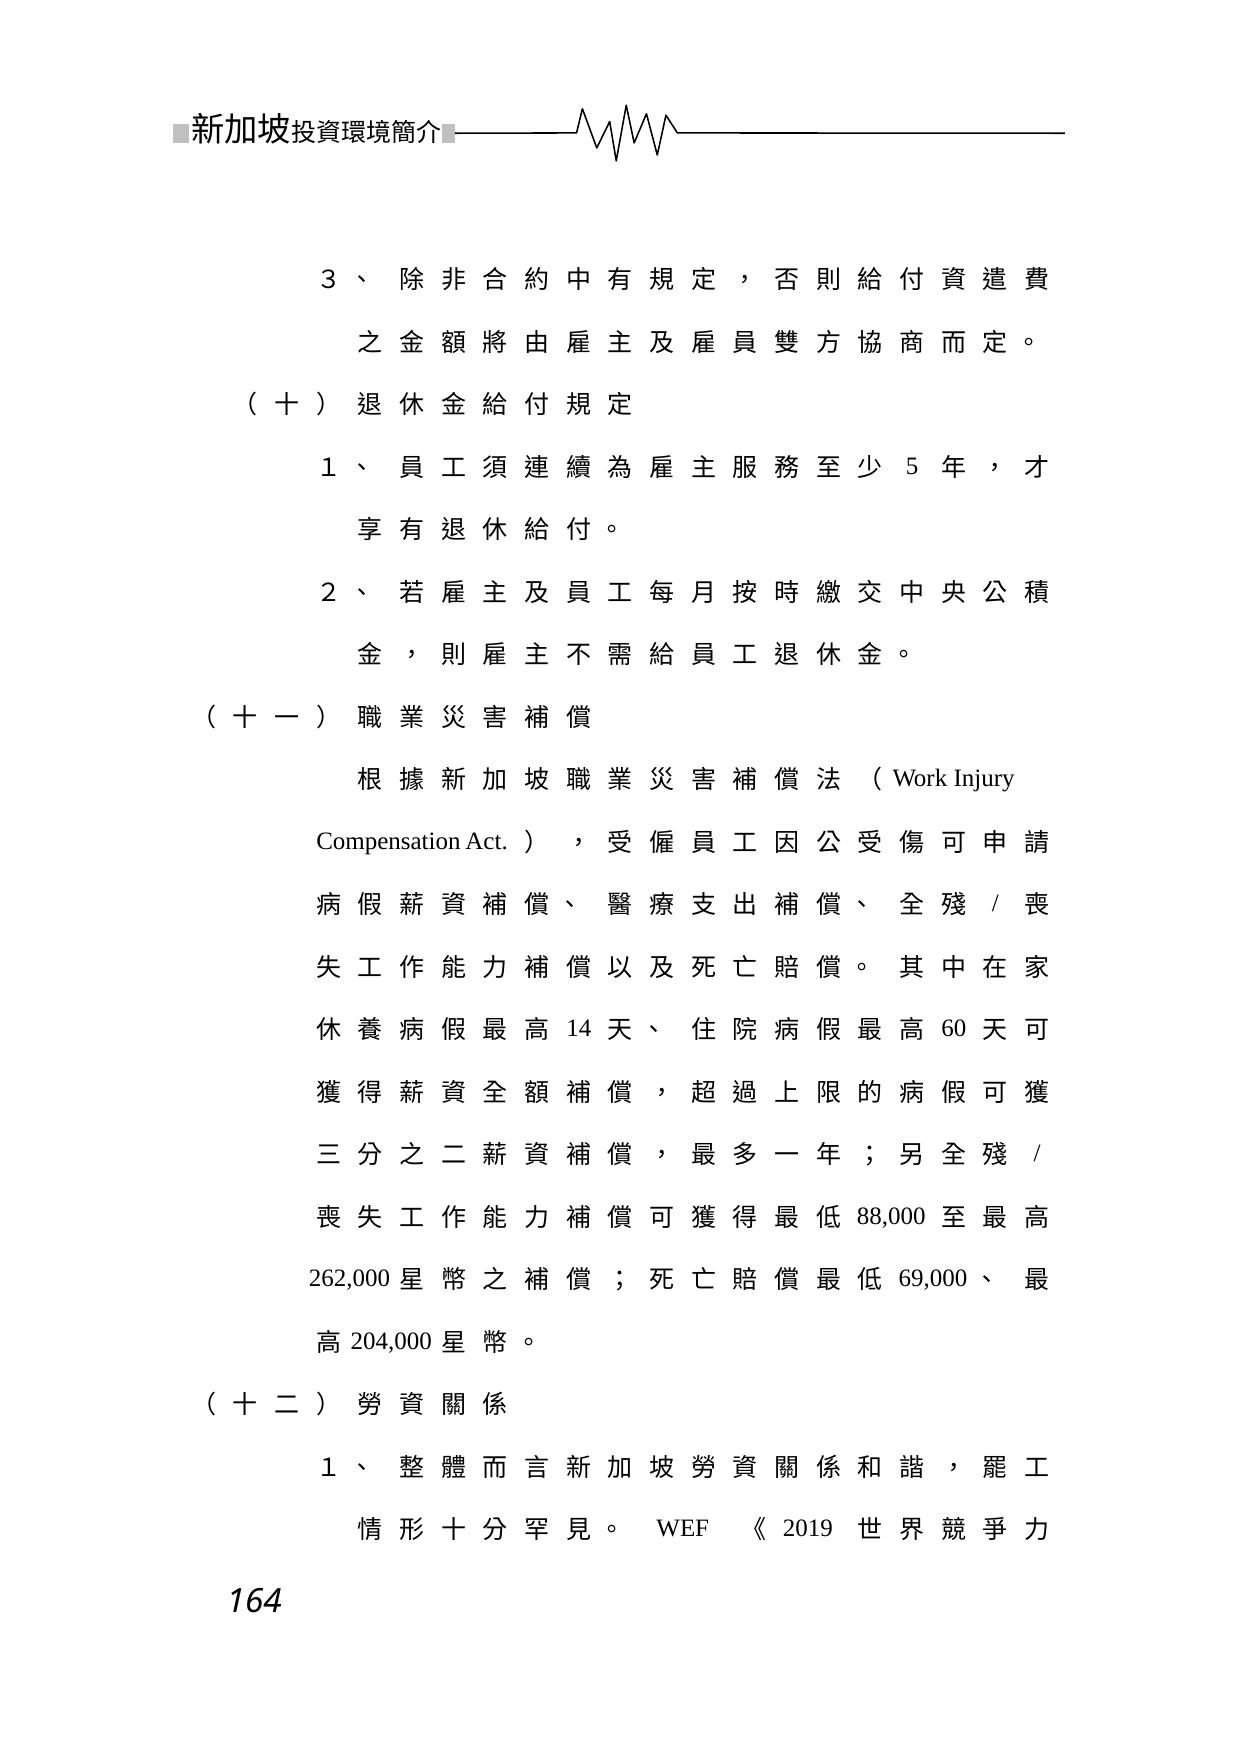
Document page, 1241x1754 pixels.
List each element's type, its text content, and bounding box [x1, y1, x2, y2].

text （十一）職業災害補償 [183, 674, 1058, 736]
text １、員工須連續為雇主服務至少5年，才享有退休給付。 [281, 424, 1058, 549]
text ２、若雇主及員工每月按時繳交中央公積金，則雇主不需給員工退休金。 [281, 549, 1058, 674]
text （十）退休金給付規定 [207, 361, 1058, 424]
text （十二）勞資關係 [183, 1361, 1058, 1424]
text 根據新加坡職業災害補償法（Work Injury Compensation Act.），受僱員工因公受傷可申請病假薪資補償、醫療支出補償、全殘/喪失工作能力補償以及死亡賠償。其中在家休養病假最高14天、住院病假最高60天可獲得薪資全額補償，超過上限的病假可獲三分之二薪資補償，最多一年；另全殘/喪失工作能力補償可獲得最低88,000至最高262,000星幣之補償；死亡賠償最低69,000、最高204,000星幣。 [281, 736, 1058, 1361]
text ３、除非合約中有規定，否則給付資遣費之金額將由雇主及雇員雙方協商而定。 [281, 236, 1058, 361]
text １、整體而言新加坡勞資關係和諧，罷工情形十分罕見。WEF《2019世界競爭力 [281, 1424, 1058, 1549]
